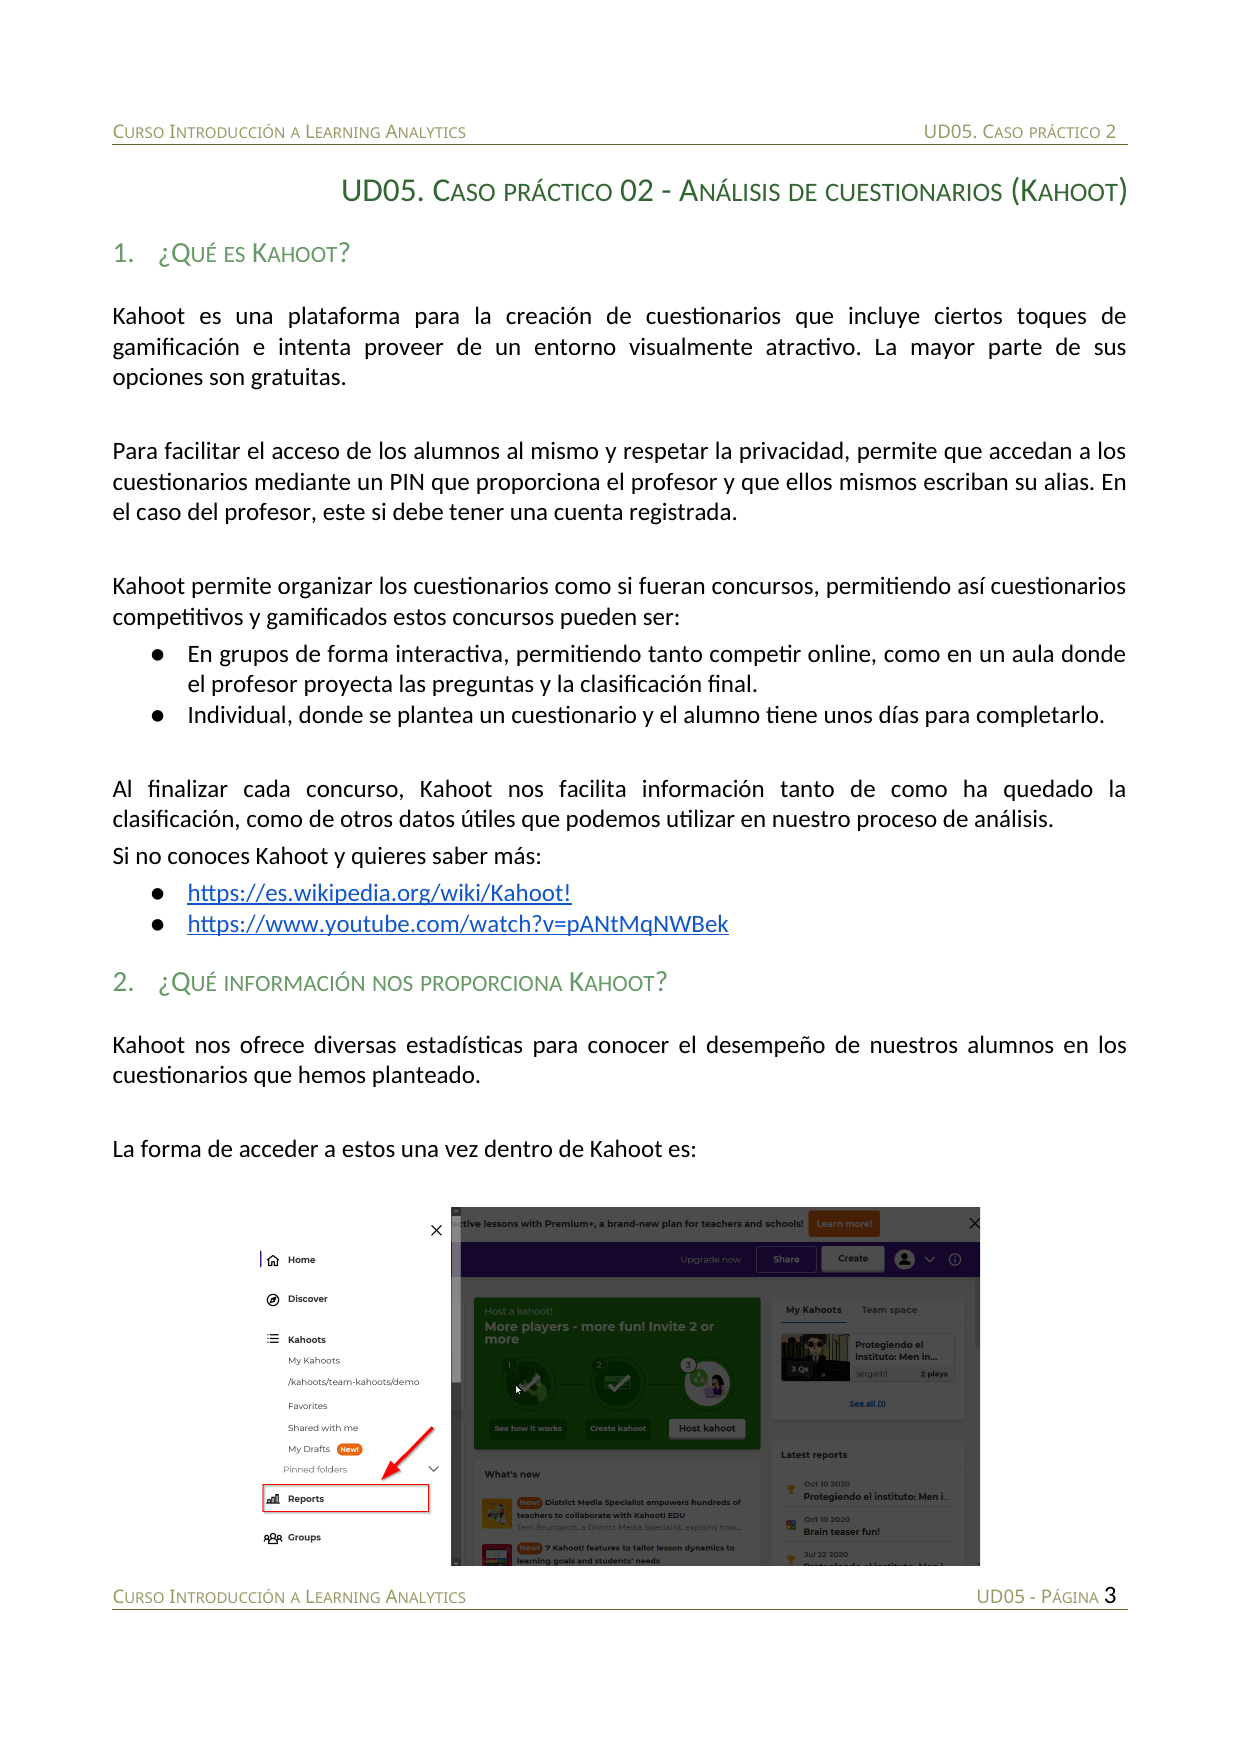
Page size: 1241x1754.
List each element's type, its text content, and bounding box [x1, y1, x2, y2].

text UD05. Caso práctico 02 - Análisis de cuestionarios (Kahoot) [112, 169, 1128, 210]
list https://es.wikipedia.org/wiki/Kahoot! [150, 877, 1128, 908]
text Kahoot permite organizar los cuestionarios como si fueran concursos, permitiendo así cuestionarios competitivos y gamificados estos concursos pueden ser: [112, 570, 1128, 631]
subtitle ¿Qué es Kahoot? [112, 234, 1128, 270]
subtitle ¿Qué información nos proporciona Kahoot? [112, 963, 1128, 999]
list https://www.youtube.com/watch?v=pANtMqNWBek [150, 908, 1128, 938]
text Si no conoces Kahoot y quieres saber más: [112, 840, 1128, 871]
list En grupos de forma interactiva, permitiendo tanto competir online, como en un aula donde el profesor proyecta las preguntas y la clasificación final. [150, 638, 1128, 699]
text Para facilitar el acceso de los alumnos al mismo y respetar la privacidad, permite que accedan a los cuestionarios mediante un PIN que proporciona el profesor y que ellos mismos escriban su alias. En el caso del profesor, este si debe tener una cuenta registrada. [112, 435, 1128, 527]
list Individual, donde se plantea un cuestionario y el alumno tiene unos días para completarlo. [150, 699, 1128, 729]
text Kahoot es una plataforma para la creación de cuestionarios que incluye ciertos toques de gamificación e intenta proveer de un entorno visualmente atractivo. La mayor parte de sus opciones son gratuitas. [112, 300, 1128, 392]
text Al finalizar cada concurso, Kahoot nos facilita información tanto de como ha quedado la clasificación, como de otros datos útiles que podemos utilizar en nuestro proceso de análisis. [112, 773, 1128, 834]
text La forma de acceder a estos una vez dentro de Kahoot es: [112, 1133, 1128, 1164]
text Kahoot nos ofrece diversas estadísticas para conocer el desempeño de nuestros alumnos en los cuestionarios que hemos planteado. [112, 1029, 1128, 1090]
picture [260, 1207, 980, 1566]
